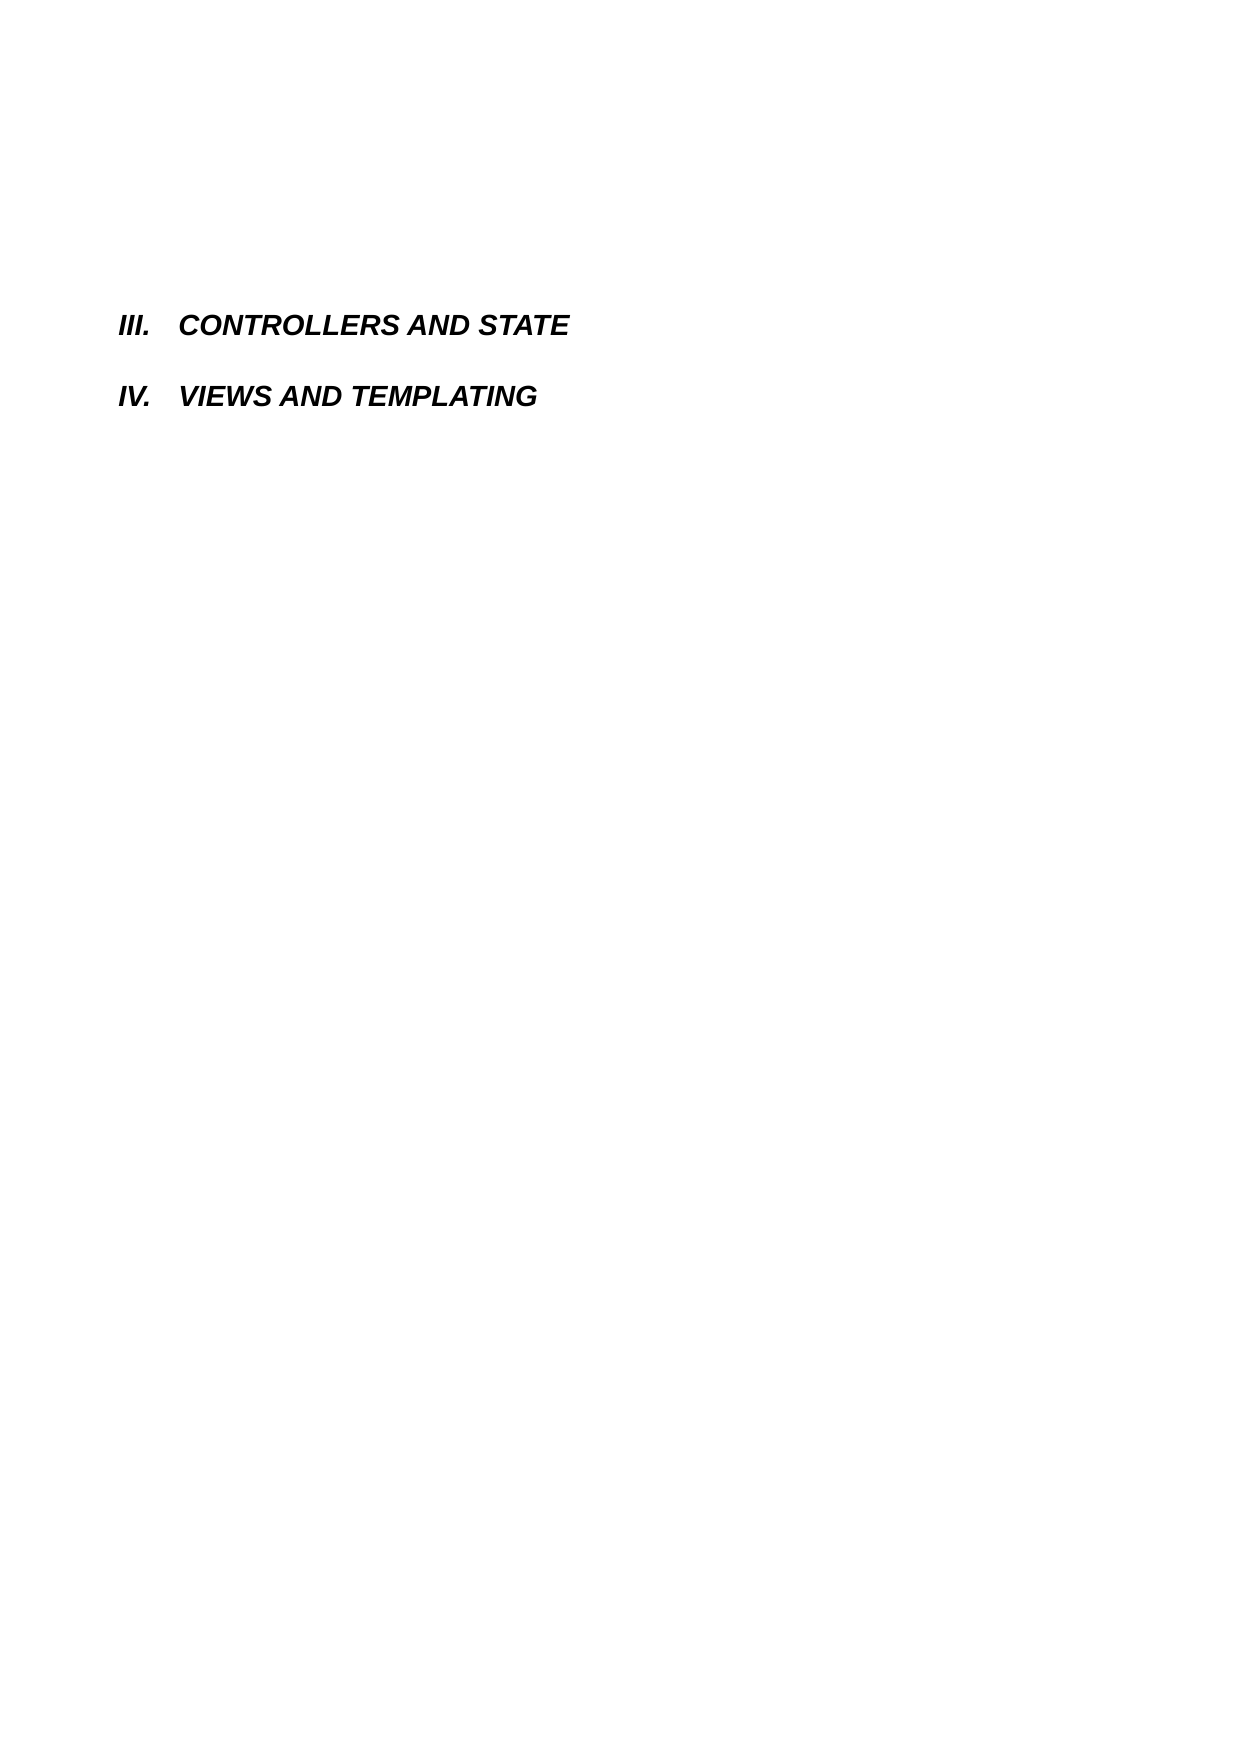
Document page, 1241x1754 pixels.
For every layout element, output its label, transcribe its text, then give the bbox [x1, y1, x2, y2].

subtitle VIEWS AND TEMPLATING [118, 379, 1122, 413]
subtitle CONTROLLERS AND STATE [118, 308, 1122, 342]
